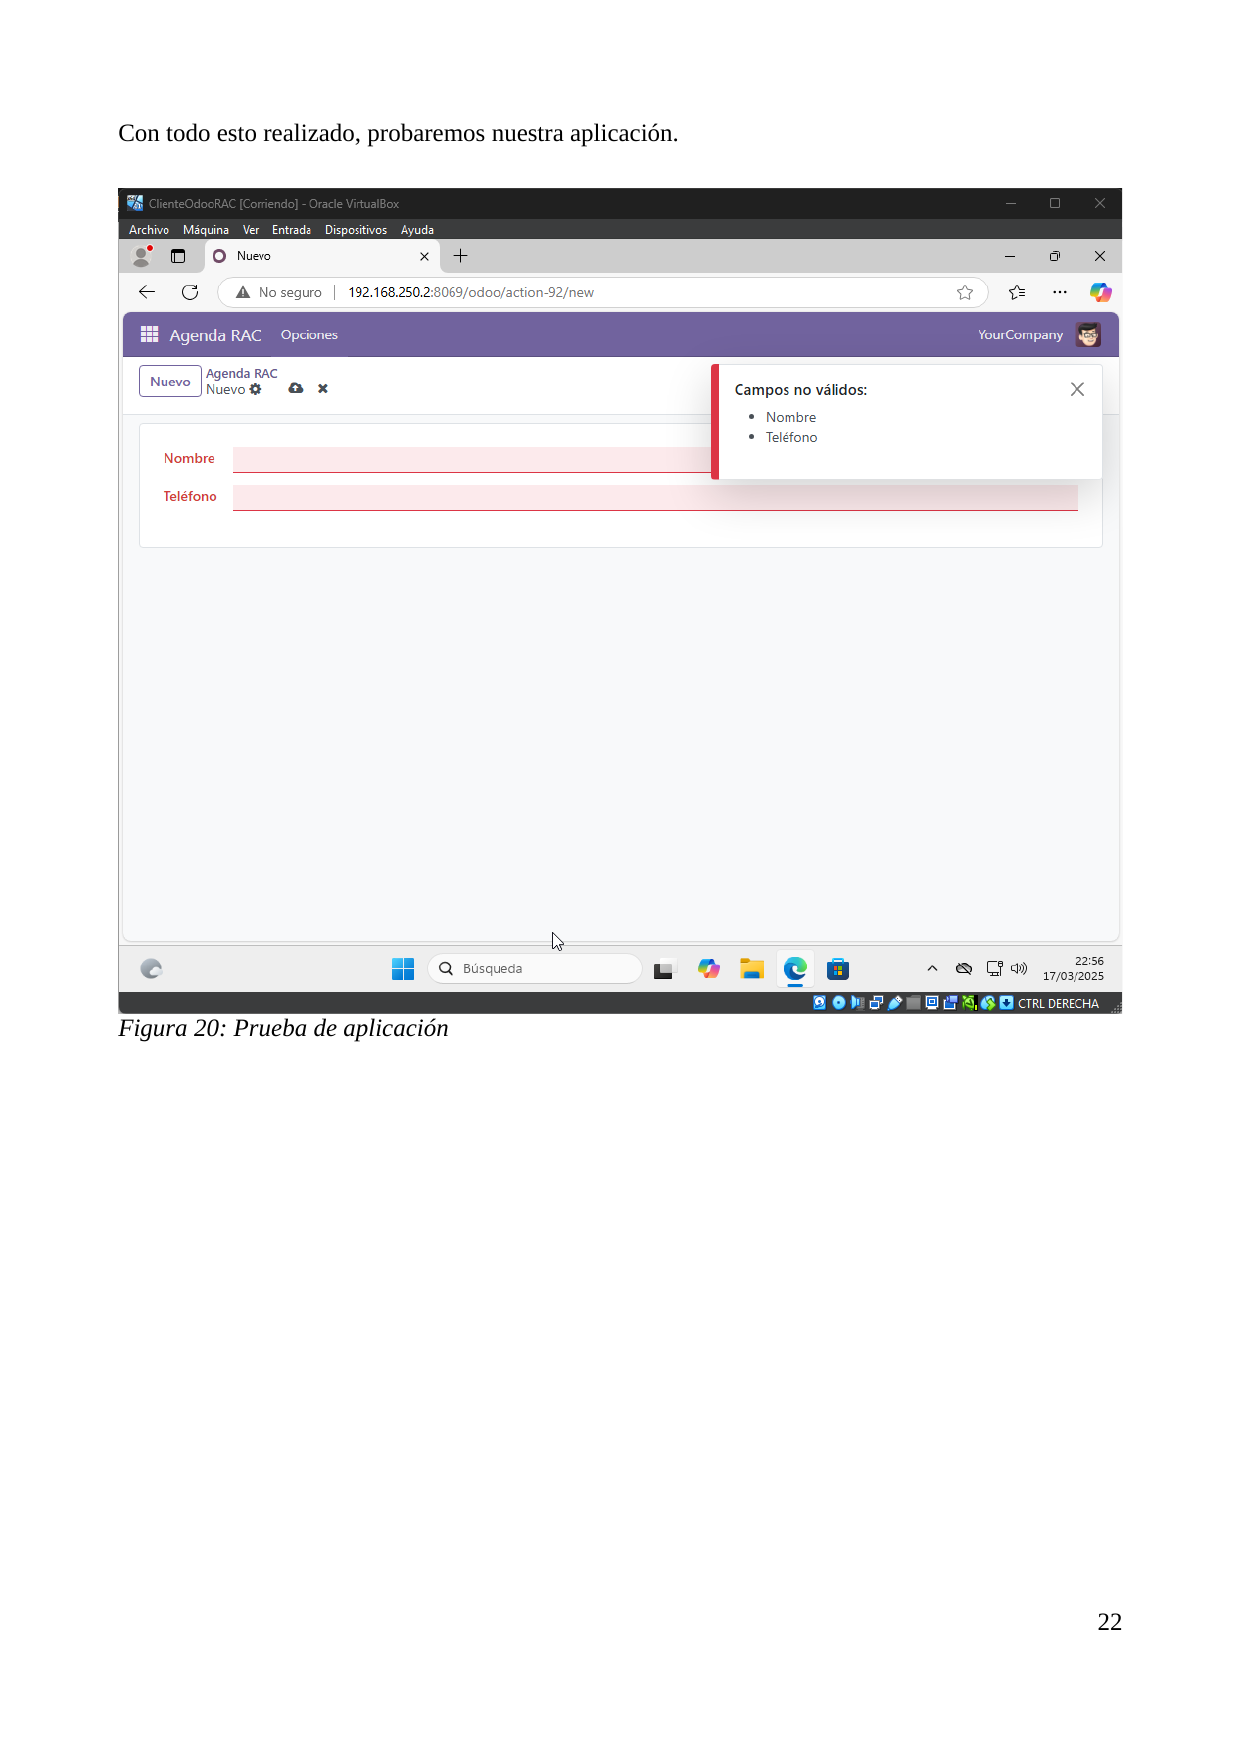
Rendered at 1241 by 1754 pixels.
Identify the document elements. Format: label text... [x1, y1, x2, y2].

text Figura 20: Prueba de aplicación [118, 1014, 1122, 1042]
picture [118, 188, 1123, 1014]
text Con todo esto realizado, probaremos nuestra aplicación. [118, 118, 1122, 147]
